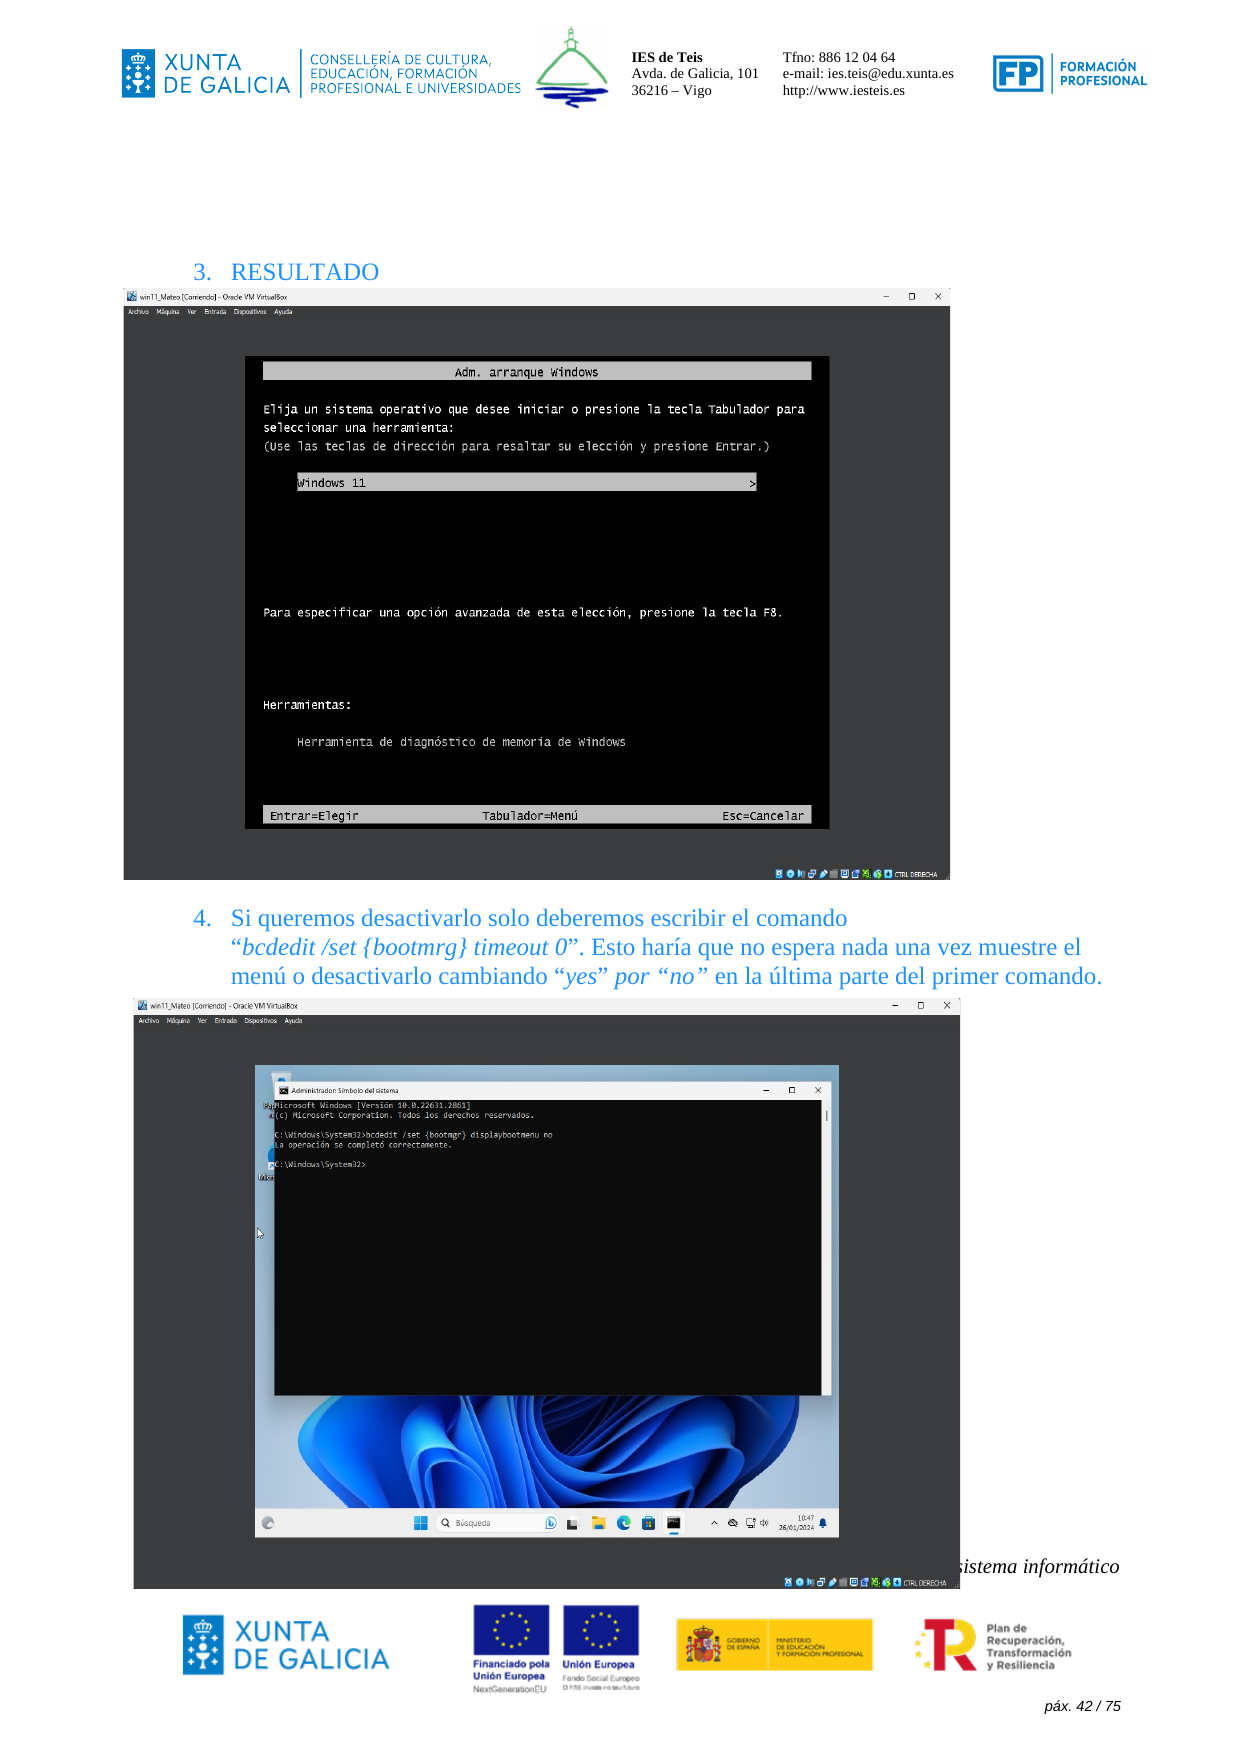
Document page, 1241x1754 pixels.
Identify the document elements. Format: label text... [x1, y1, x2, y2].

picture [989, 50, 1153, 97]
list RESULTADO [193, 257, 1122, 285]
picture [123, 288, 951, 880]
list “bcdedit /set {bootmrg} timeout 0”. Esto haría que no espera nada una vez muestre el menú o desactivarlo cambiando “yes” por “no” en la última parte del primer comando. [193, 932, 1122, 990]
picture [121, 49, 521, 98]
picture [182, 1593, 1085, 1700]
list Si queremos desactivarlo solo deberemos escribir el comando [193, 903, 1122, 932]
picture [133, 998, 961, 1589]
picture [534, 25, 611, 110]
